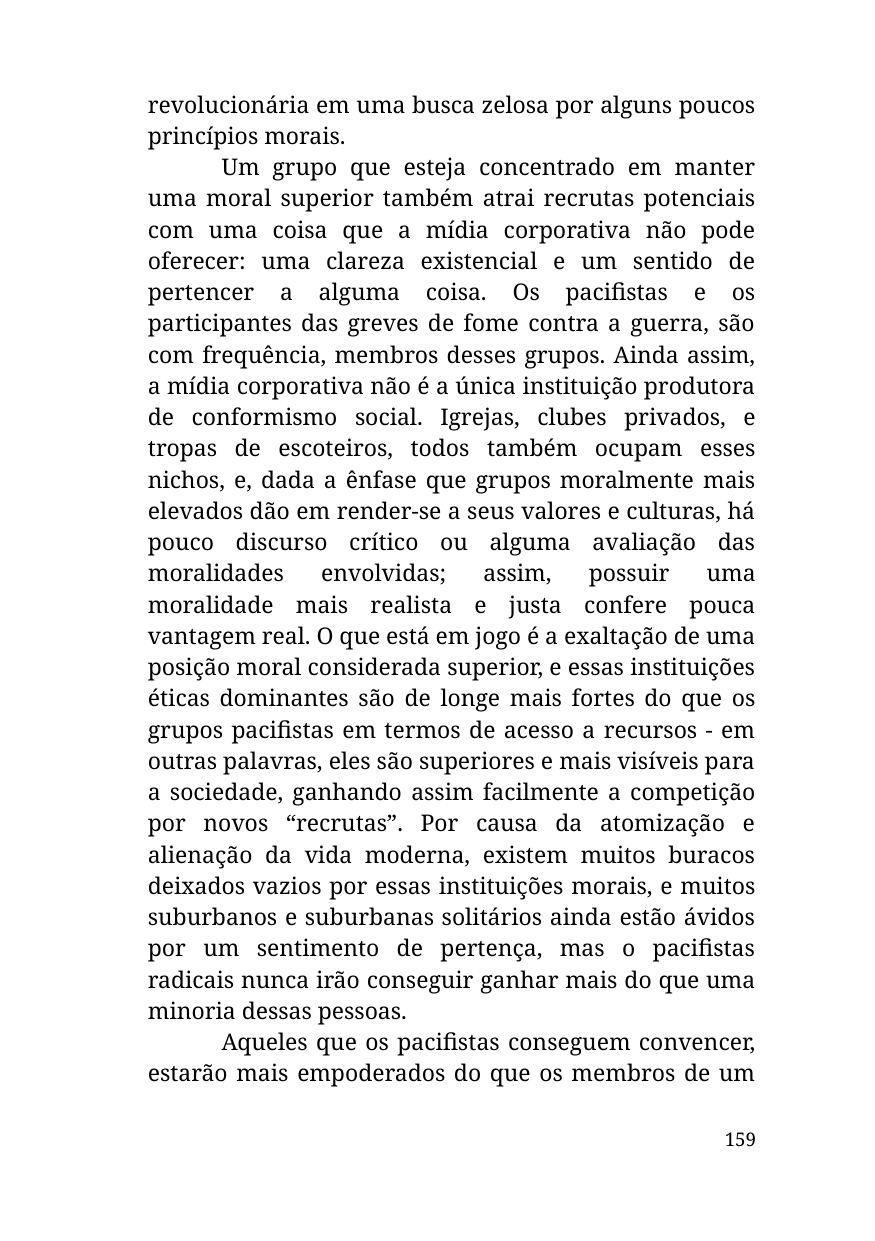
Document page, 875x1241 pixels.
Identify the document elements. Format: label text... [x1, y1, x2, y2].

text revolucionária em uma busca zelosa por alguns poucos princípios morais. [148, 88, 756, 151]
text Aqueles que os pacifistas conseguem convencer, estarão mais empoderados do que os membros de um [148, 1026, 756, 1088]
text Um grupo que esteja concentrado em manter uma moral superior também atrai recrutas potenciais com uma coisa que a mídia corporativa não pode oferecer: uma clareza existencial e um sentido de pertencer a alguma coisa. Os pacifistas e os participantes das greves de fome contra a guerra, são com frequência, membros desses grupos. Ainda assim, a mídia corporativa não é a única instituição produtora de conformismo social. Igrejas, clubes privados, e tropas de escoteiros, todos também ocupam esses nichos, e, dada a ênfase que grupos moralmente mais elevados dão em render-se a seus valores e culturas, há pouco discurso crítico ou alguma avaliação das moralidades envolvidas; assim, possuir uma moralidade mais realista e justa confere pouca vantagem real. O que está em jogo é a exaltação de uma posição moral considerada superior, e essas instituições éticas dominantes são de longe mais fortes do que os grupos pacifistas em termos de acesso a recursos - em outras palavras, eles são superiores e mais visíveis para a sociedade, ganhando assim facilmente a competição por novos “recrutas”. Por causa da atomização e alienação da vida moderna, existem muitos buracos deixados vazios por essas instituições morais, e muitos suburbanos e suburbanas solitários ainda estão ávidos por um sentimento de pertença, mas o pacifistas radicais nunca irão conseguir ganhar mais do que uma minoria dessas pessoas. [148, 151, 756, 1026]
